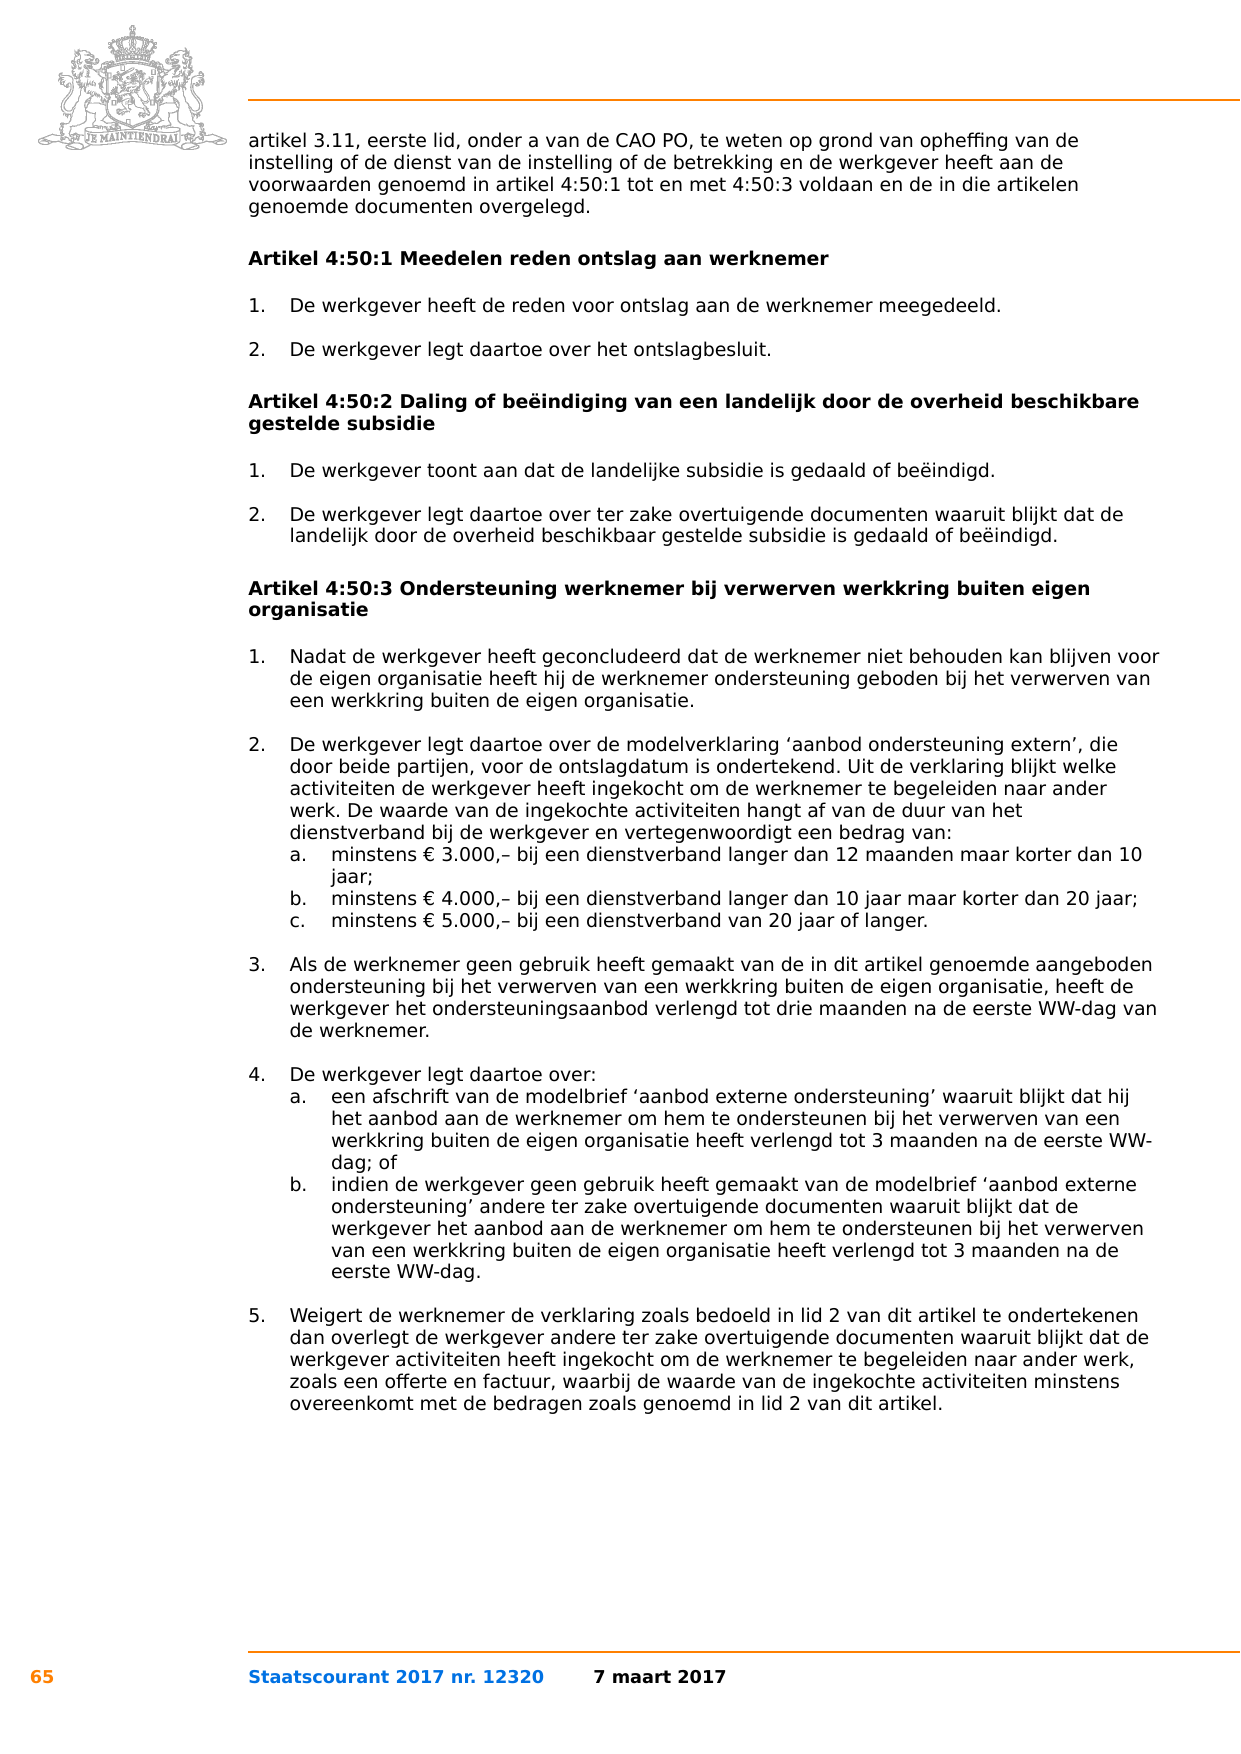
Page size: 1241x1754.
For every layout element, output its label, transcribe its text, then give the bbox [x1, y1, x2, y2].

text artikel 3.11, eerste lid, onder a van de CAO PO, te weten op grond van opheffing van de instelling of de dienst van de instelling of de betrekking en de werkgever heeft aan de voorwaarden genoemd in artikel 4:50:1 tot en met 4:50:3 voldaan en de in die artikelen genoemde documenten overgelegd. [248, 130, 1163, 218]
text b. minstens € 4.000,– bij een dienstverband langer dan 10 jaar maar korter dan 20 jaar; [289, 888, 1163, 910]
text 5. Weigert de werknemer de verklaring zoals bedoeld in lid 2 van dit artikel te ondertekenen dan overlegt de werkgever andere ter zake overtuigende documenten waaruit blijkt dat de werkgever activiteiten heeft ingekocht om de werknemer te begeleiden naar ander werk, zoals een offerte en factuur, waarbij de waarde van de ingekochte activiteiten minstens overeenkomt met de bedragen zoals genoemd in lid 2 van dit artikel. [248, 1305, 1163, 1415]
subtitle Artikel 4:50:3 Ondersteuning werknemer bij verwerven werkkring buiten eigen organisatie [248, 577, 1163, 621]
text a. een afschrift van de modelbrief ‘aanbod externe ondersteuning’ waaruit blijkt dat hij het aanbod aan de werknemer om hem te ondersteunen bij het verwerven van een werkkring buiten de eigen organisatie heeft verlengd tot 3 maanden na de eerste WW-dag; of [289, 1086, 1163, 1173]
subtitle Artikel 4:50:1 Meedelen reden ontslag aan werknemer [248, 248, 1163, 270]
text 4. De werkgever legt daartoe over: [248, 1064, 1163, 1086]
text 1. De werkgever toont aan dat de landelijke subsidie is gedaald of beëindigd. [248, 459, 1163, 482]
text 1. De werkgever heeft de reden voor ontslag aan de werknemer meegedeeld. [248, 295, 1163, 317]
text 2. De werkgever legt daartoe over ter zake overtuigende documenten waaruit blijkt dat de landelijk door de overheid beschikbaar gestelde subsidie is gedaald of beëindigd. [248, 503, 1163, 547]
text 2. De werkgever legt daartoe over de modelverklaring ‘aanbod ondersteuning extern’, die door beide partijen, voor de ontslagdatum is ondertekend. Uit de verklaring blijkt welke activiteiten de werkgever heeft ingekocht om de werknemer te begeleiden naar ander werk. De waarde van de ingekochte activiteiten hangt af van de duur van het dienstverband bij de werkgever en vertegenwoordigt een bedrag van: [248, 734, 1163, 844]
text c. minstens € 5.000,– bij een dienstverband van 20 jaar of langer. [289, 910, 1163, 932]
subtitle Artikel 4:50:2 Daling of beëindiging van een landelijk door de overheid beschikbare gestelde subsidie [248, 391, 1163, 434]
text 2. De werkgever legt daartoe over het ontslagbesluit. [248, 339, 1163, 361]
text a. minstens € 3.000,– bij een dienstverband langer dan 12 maanden maar korter dan 10 jaar; [289, 844, 1163, 888]
text 3. Als de werknemer geen gebruik heeft gemaakt van de in dit artikel genoemde aangeboden ondersteuning bij het verwerven van een werkkring buiten de eigen organisatie, heeft de werkgever het ondersteuningsaanbod verlengd tot drie maanden na de eerste WW-dag van de werknemer. [248, 954, 1163, 1042]
text b. indien de werkgever geen gebruik heeft gemaakt van de modelbrief ‘aanbod externe ondersteuning’ andere ter zake overtuigende documenten waaruit blijkt dat de werkgever het aanbod aan de werknemer om hem te ondersteunen bij het verwerven van een werkkring buiten de eigen organisatie heeft verlengd tot 3 maanden na de eerste WW-dag. [289, 1173, 1163, 1283]
text 1. Nadat de werkgever heeft geconcludeerd dat de werknemer niet behouden kan blijven voor de eigen organisatie heeft hij de werknemer ondersteuning geboden bij het verwerven van een werkkring buiten de eigen organisatie. [248, 646, 1163, 712]
picture [38, 25, 227, 150]
